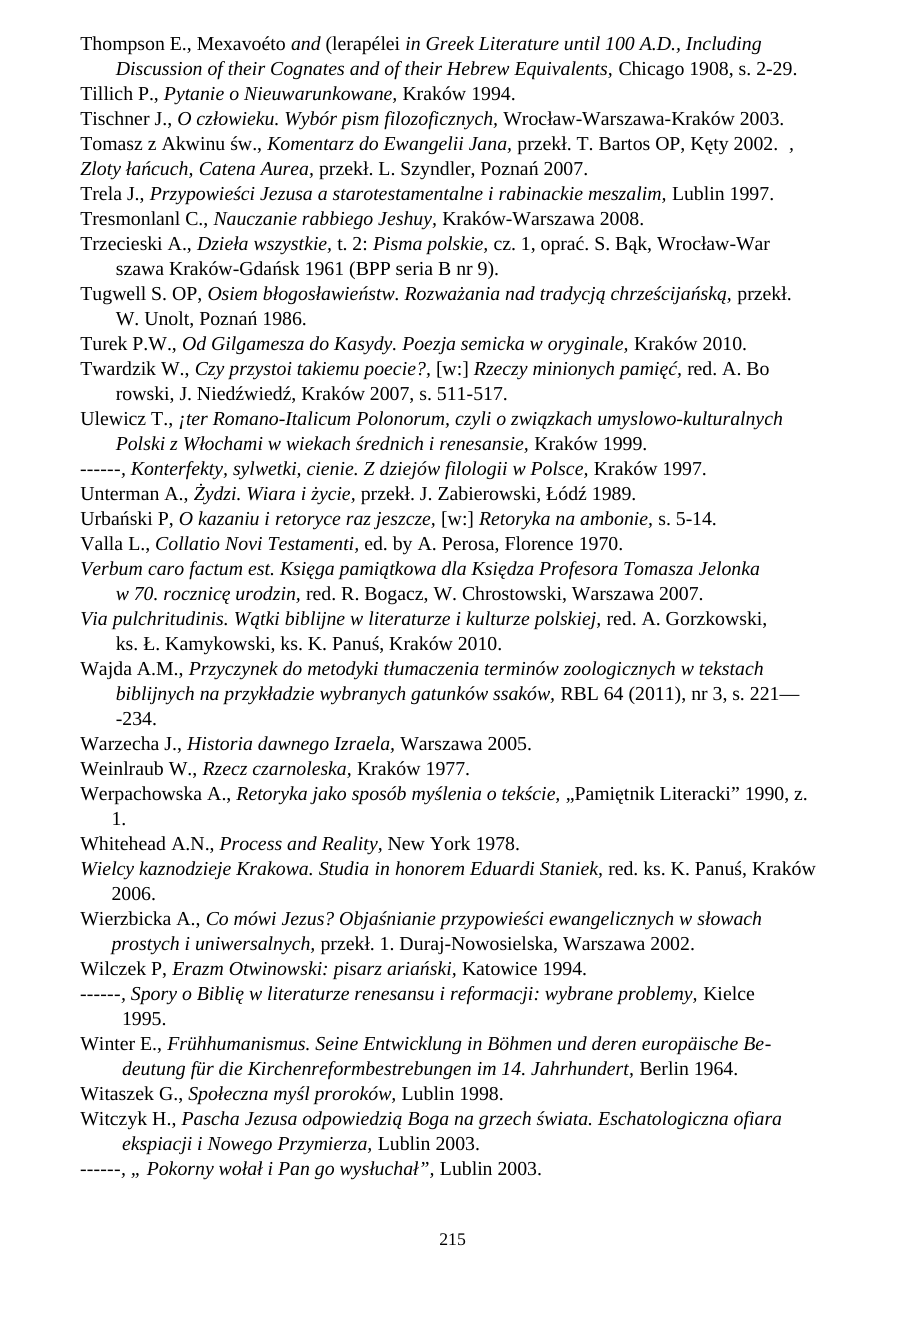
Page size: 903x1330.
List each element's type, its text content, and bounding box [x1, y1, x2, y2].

text Turek P.W., Od Gilgamesza do Kasydy. Poezja semicka w oryginale, Kraków 2010. Twardzik W., Czy przystoi takiemu poecie?, [w:] Rzeczy minionych pamięć, red. A. Bo­ [80, 332, 822, 380]
text Trela J., Przypowieści Jezusa a starotestamentalne i rabinackie meszalim, Lublin 1997. Tresmonlanl C., Nauczanie rabbiego Jeshuy, Kraków-Warszawa 2008. [80, 182, 822, 230]
text Unterman A., Żydzi. Wiara i życie, przekł. J. Zabierowski, Łódź 1989. [80, 482, 822, 505]
text Valla L., Collatio Novi Testamenti, ed. by A. Perosa, Florence 1970. [80, 532, 822, 555]
text Whitehead A.N., Process and Reality, New York 1978. [80, 832, 822, 855]
text Winter E., Frühhumanismus. Seine Entwicklung in Böhmen und deren europäische Be­deutung für die Kirchenreformbestrebungen im 14. Jahrhundert, Berlin 1964. [80, 1032, 822, 1080]
text Wilczek P, Erazm Otwinowski: pisarz ariański, Katowice 1994. [80, 957, 822, 980]
text Witaszek G., Społeczna myśl proroków, Lublin 1998. [80, 1082, 822, 1105]
text Warzecha J., Historia dawnego Izraela, Warszawa 2005. [80, 732, 822, 755]
text 215 [439, 1229, 471, 1249]
text ks. Ł. Kamykowski, ks. K. Panuś, Kraków 2010. [80, 632, 822, 655]
text szawa Kraków-Gdańsk 1961 (BPP seria B nr 9). [80, 257, 822, 280]
text Urbański P, O kazaniu i retoryce raz jeszcze, [w:] Retoryka na ambonie, s. 5-14. [80, 507, 822, 530]
text , Spory o Biblię w literaturze renesansu i reformacji: wybrane problemy, Kielce [80, 982, 822, 1005]
text , „ Pokorny wołał i Pan go wysłuchał”, Lublin 2003. [80, 1157, 822, 1180]
text Werpachowska A., Retoryka jako sposób myślenia o tekście, „Pamiętnik Literacki” 1990, z. 1. [80, 782, 822, 830]
text Discussion of their Cognates and of their Hebrew Equivalents, Chicago 1908, s. 2-29. Tillich P., Pytanie o Nieuwarunkowane, Kraków 1994. [80, 57, 822, 105]
text Via pulchritudinis. Wątki biblijne w literaturze i kulturze polskiej, red. A. Gorzkowski, [80, 607, 822, 630]
text Tischner J., O człowieku. Wybór pism filozoficznych, Wrocław-Warszawa-Kraków 2003. Tomasz z Akwinu św., Komentarz do Ewangelii Jana, przekł. T. Bartos OP, Kęty 2002. , Zloty łańcuch, Catena Aurea, przekł. L. Szyndler, Poznań 2007. [80, 107, 822, 180]
text Weinlraub W., Rzecz czarnoleska, Kraków 1977. [80, 757, 822, 780]
text W. Unolt, Poznań 1986. [80, 307, 822, 330]
text 1995. [122, 1007, 822, 1030]
text Thompson E., Mexavoéto and (lerapélei in Greek Literature until 100 A.D., Including [80, 32, 822, 55]
text Tugwell S. OP, Osiem błogosławieństw. Rozważania nad tradycją chrześcijańską, przekł. [80, 282, 822, 305]
text rowski, J. Niedźwiedź, Kraków 2007, s. 511-517. [80, 382, 822, 405]
text Polski z Włochami w wiekach średnich i renesansie, Kraków 1999. [80, 432, 822, 455]
text Verbum caro factum est. Księga pamiątkowa dla Księdza Profesora Tomasza Jelonka [80, 557, 822, 580]
text Wajda A.M., Przyczynek do metodyki tłumaczenia terminów zoologicznych w tekstach [80, 657, 822, 680]
text Witczyk H., Pascha Jezusa odpowiedzią Boga na grzech świata. Eschatologiczna ofiara ekspiacji i Nowego Przymierza, Lublin 2003. [80, 1107, 822, 1155]
text Trzecieski A., Dzieła wszystkie, t. 2: Pisma polskie, cz. 1, oprać. S. Bąk, Wrocław-War­ [80, 232, 822, 255]
text Wielcy kaznodzieje Krakowa. Studia in honorem Eduardi Staniek, red. ks. K. Panuś, Kra­ków 2006. [80, 857, 822, 905]
text -234. [80, 707, 822, 730]
text , Konterfekty, sylwetki, cienie. Z dziejów filologii w Polsce, Kraków 1997. [80, 457, 822, 480]
text w 70. rocznicę urodzin, red. R. Bogacz, W. Chrostowski, Warszawa 2007. [80, 582, 822, 605]
text Ulewicz T., ¡ter Romano-Italicum Polonorum, czyli o związkach umyslowo-kulturalnych [80, 407, 822, 430]
text Wierzbicka A., Co mówi Jezus? Objaśnianie przypowieści ewangelicznych w słowach prostych i uniwersalnych, przekł. 1. Duraj-Nowosielska, Warszawa 2002. [80, 907, 822, 955]
text biblijnych na przykładzie wybranych gatunków ssaków, RBL 64 (2011), nr 3, s. 221— [80, 682, 822, 705]
